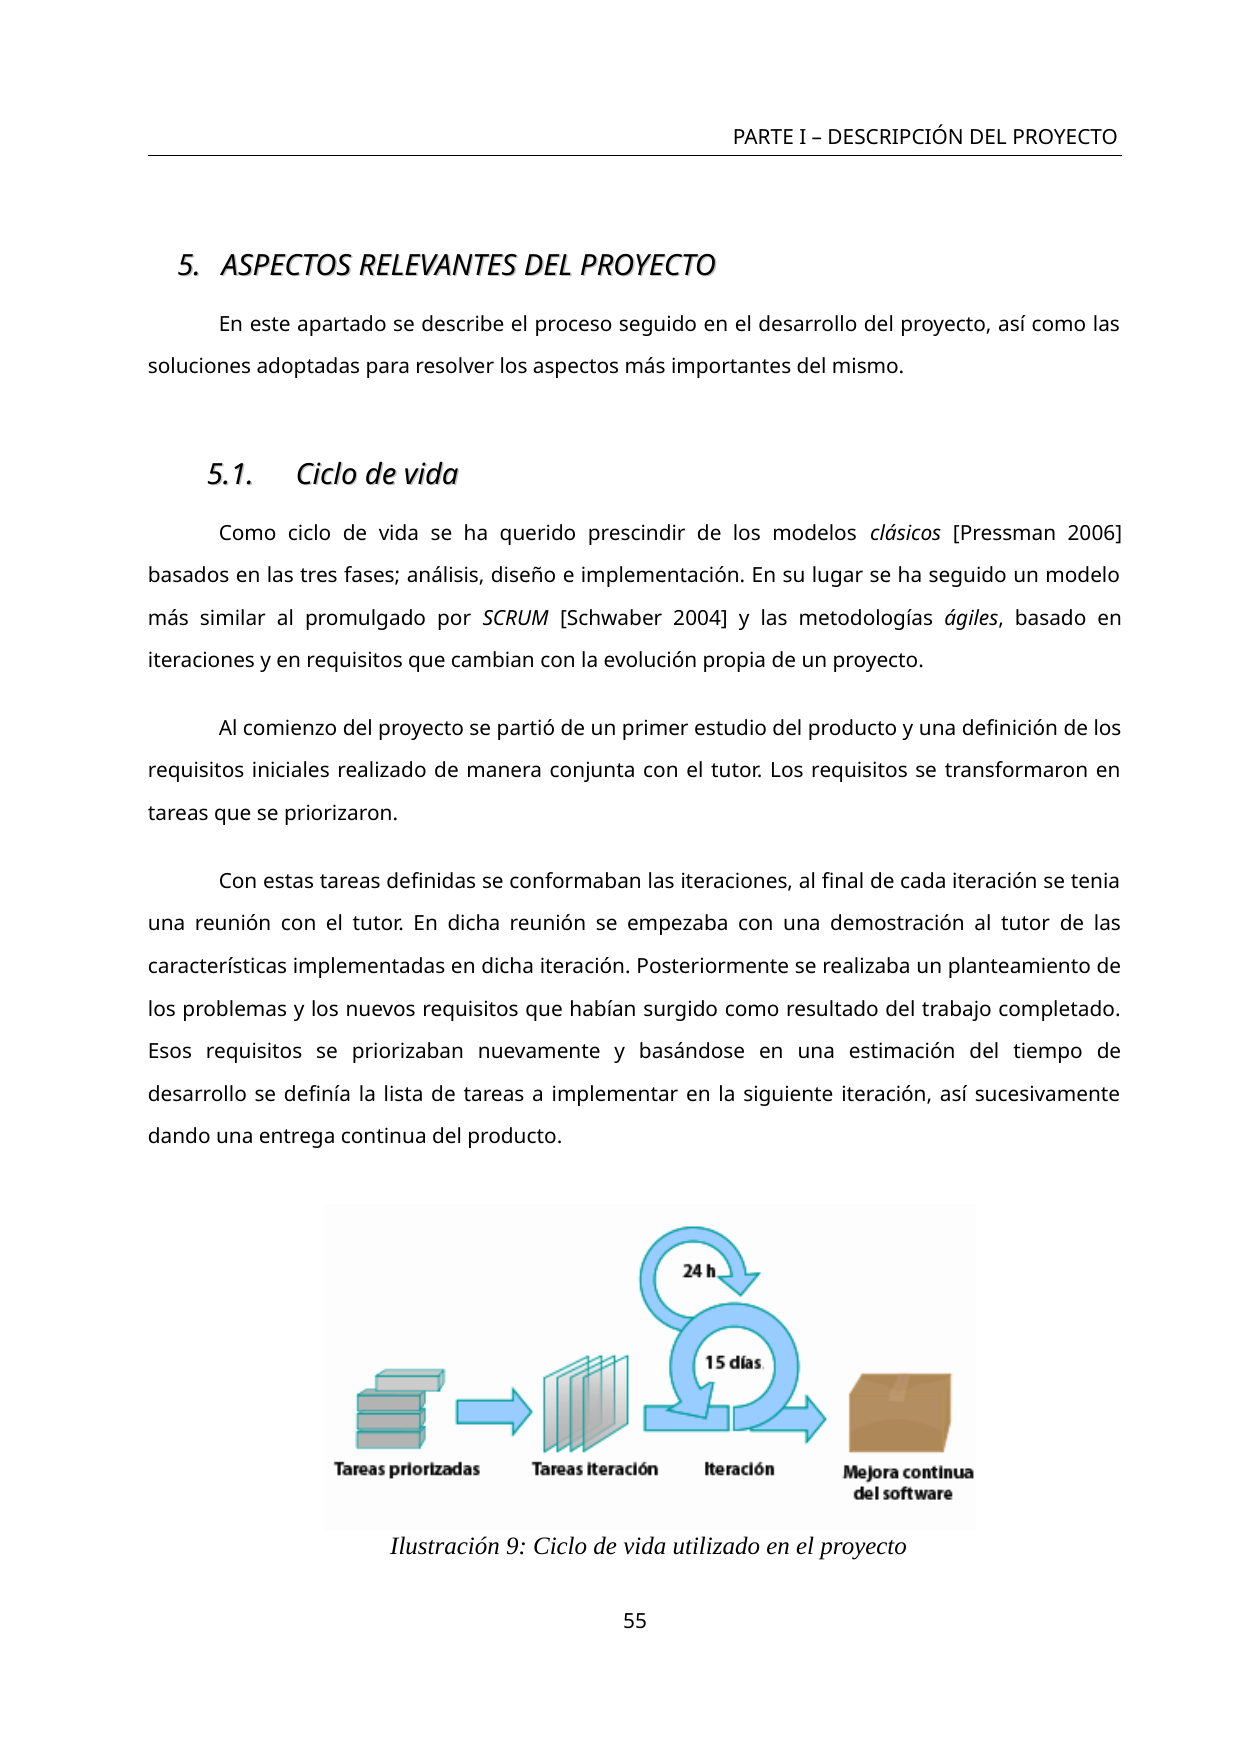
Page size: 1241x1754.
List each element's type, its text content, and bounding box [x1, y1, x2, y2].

picture [323, 1204, 977, 1531]
subtitle ASPECTOS RELEVANTES DEL PROYECTO [177, 244, 1122, 284]
subtitle Ciclo de vida [207, 453, 1122, 493]
text Al comienzo del proyecto se partió de un primer estudio del producto y una definición de los requisitos iniciales realizado de manera conjunta con el tutor. Los requisitos se transformaron en tareas que se priorizaron. [148, 713, 1122, 827]
text Como ciclo de vida se ha querido prescindir de los modelos clásicos [Pressman 2006] basados en las tres fases; análisis, diseño e implementación. En su lugar se ha seguido un modelo más similar al promulgado por SCRUM [Schwaber 2004] y las metodologías ágiles, basado en iteraciones y en requisitos que cambian con la evolución propia de un proyecto. [148, 518, 1122, 674]
text Ilustración 9: Ciclo de vida utilizado en el proyecto [323, 1531, 976, 1560]
text En este apartado se describe el proceso seguido en el desarrollo del proyecto, así como las soluciones adoptadas para resolver los aspectos más importantes del mismo. [148, 309, 1122, 380]
text Con estas tareas definidas se conformaban las iteraciones, al final de cada iteración se tenia una reunión con el tutor. En dicha reunión se empezaba con una demostración al tutor de las características implementadas en dicha iteración. Posteriormente se realizaba un planteamiento de los problemas y los nuevos requisitos que habían surgido como resultado del trabajo completado. Esos requisitos se priorizaban nuevamente y basándose en una estimación del tiempo de desarrollo se definía la lista de tareas a implementar en la siguiente iteración, así sucesivamente dando una entrega continua del producto. [148, 866, 1122, 1150]
